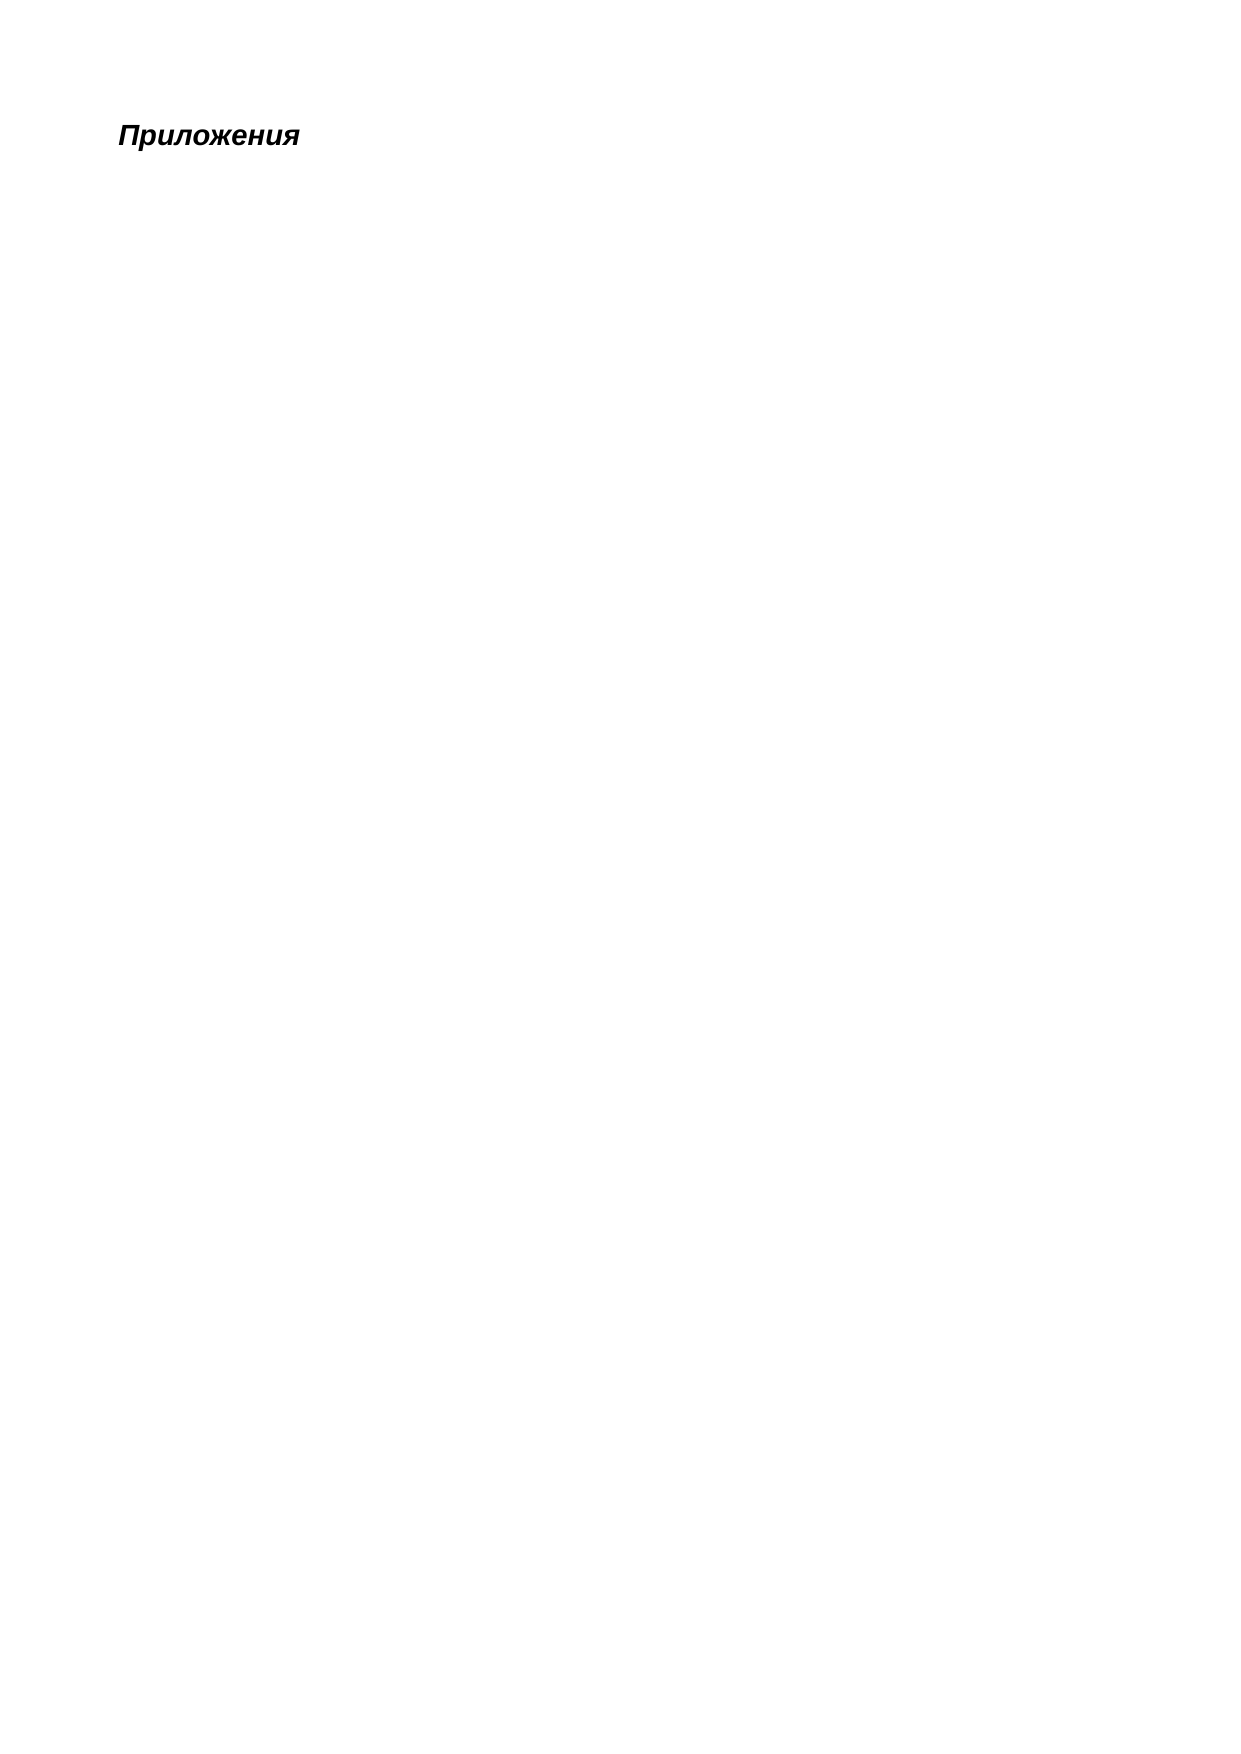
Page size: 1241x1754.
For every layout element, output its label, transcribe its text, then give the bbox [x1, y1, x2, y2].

subtitle Приложения [118, 118, 1122, 152]
